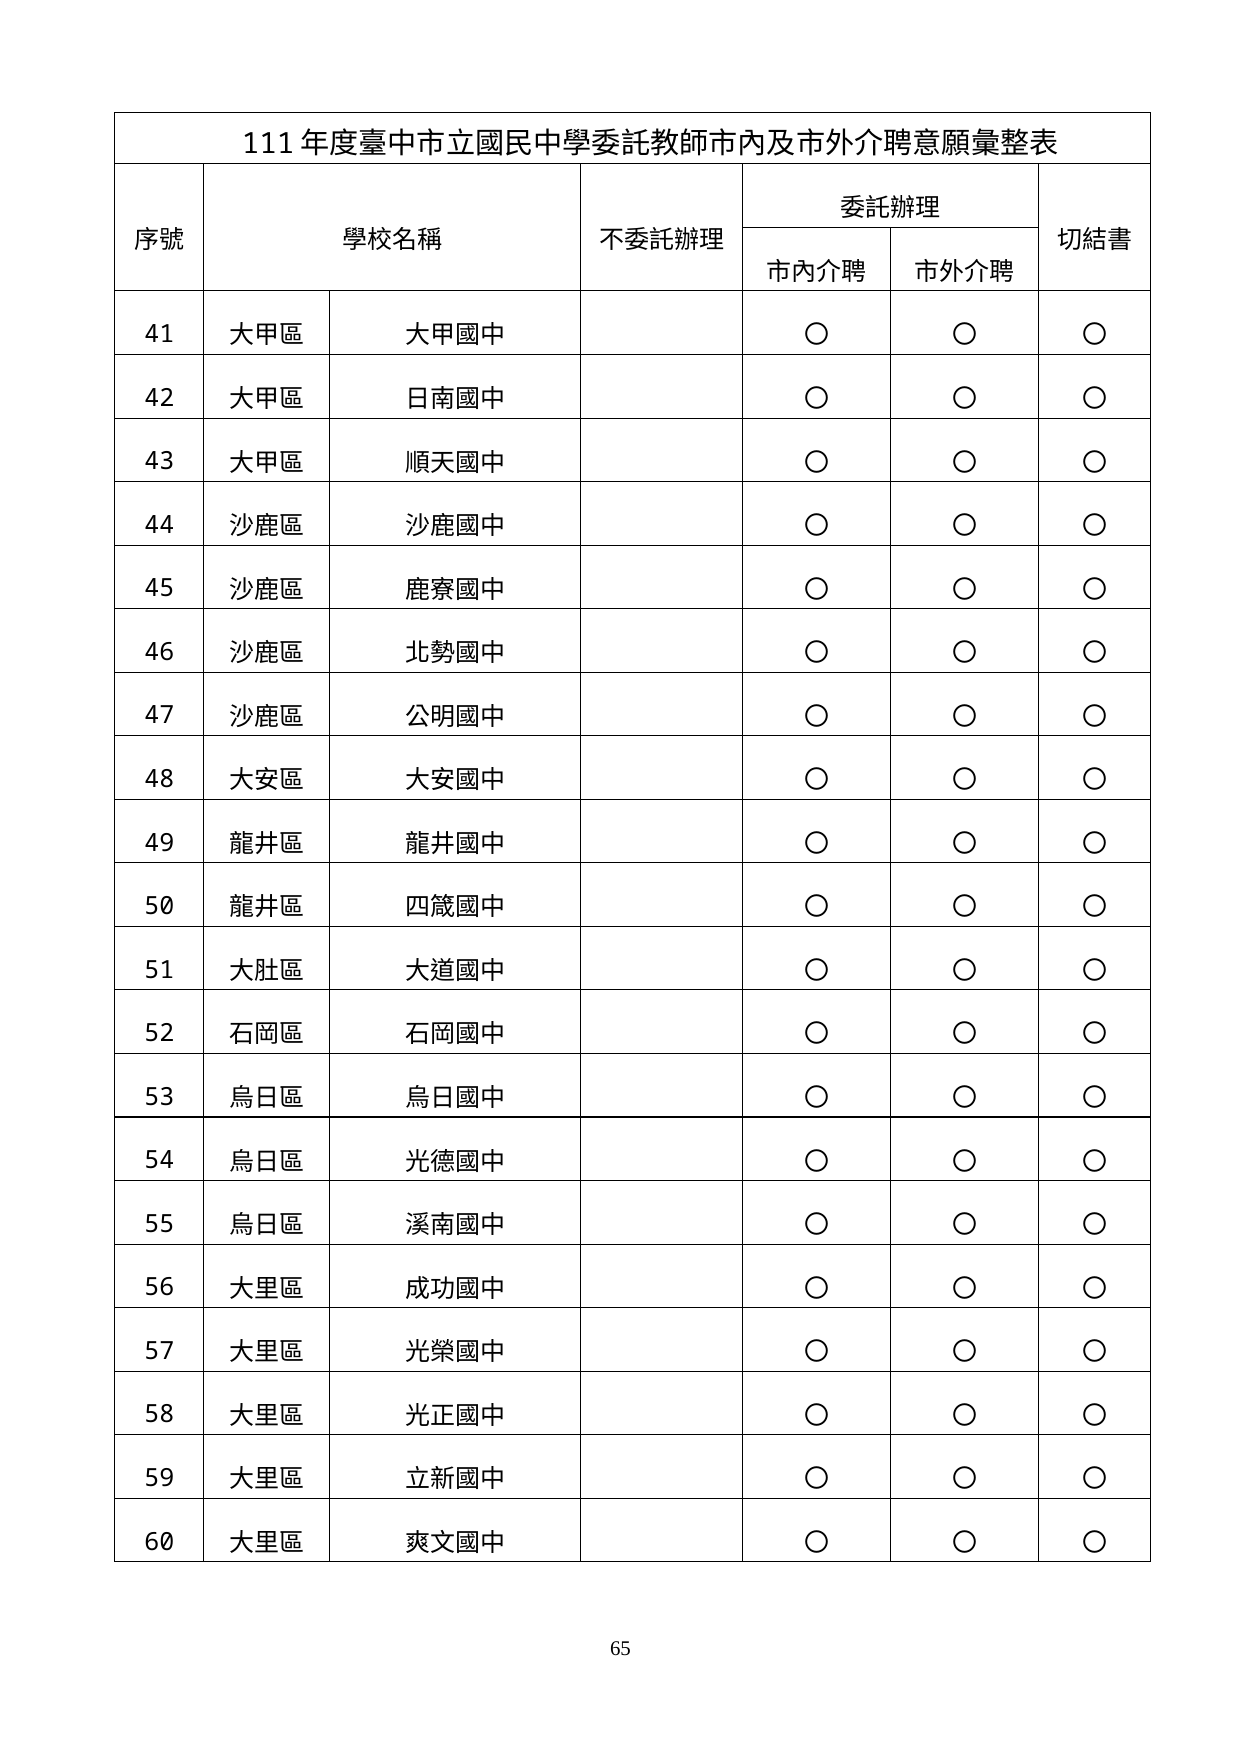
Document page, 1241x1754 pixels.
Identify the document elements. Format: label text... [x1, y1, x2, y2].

table_cell 烏日區 [204, 1118, 329, 1180]
table_cell [581, 609, 742, 672]
table_cell 〇 [891, 419, 1038, 481]
table_cell 47 [115, 673, 203, 735]
table_cell 53 [115, 1054, 203, 1116]
table_cell 公明國中 [330, 673, 580, 735]
table_cell 〇 [743, 1181, 890, 1243]
table_cell 烏日區 [204, 1181, 329, 1243]
table_cell [581, 1308, 742, 1371]
table_cell 大安國中 [330, 736, 580, 799]
table_cell 〇 [743, 1245, 890, 1307]
table_cell 石岡區 [204, 990, 329, 1053]
table_cell 〇 [1039, 990, 1150, 1053]
table_cell 〇 [1039, 482, 1150, 544]
table_cell 龍井區 [204, 800, 329, 862]
table_cell 57 [115, 1308, 203, 1371]
table_cell [581, 546, 742, 608]
table_cell 〇 [891, 736, 1038, 799]
table_cell 〇 [743, 800, 890, 862]
table_cell [581, 673, 742, 735]
table_cell [581, 736, 742, 799]
table_cell 鹿寮國中 [330, 546, 580, 608]
table_cell 大安區 [204, 736, 329, 799]
table_cell 〇 [1039, 927, 1150, 989]
table_cell 龍井國中 [330, 800, 580, 862]
table_cell 〇 [891, 1308, 1038, 1371]
table_cell [581, 1372, 742, 1434]
table_cell [581, 1054, 742, 1116]
table_cell 〇 [891, 863, 1038, 926]
table_cell 日南國中 [330, 355, 580, 417]
table_cell 〇 [891, 609, 1038, 672]
table_cell 44 [115, 482, 203, 544]
table_cell 沙鹿區 [204, 482, 329, 544]
table_cell 55 [115, 1181, 203, 1243]
table_cell [581, 927, 742, 989]
table_cell 切結書 [1039, 164, 1150, 290]
table_cell [581, 1435, 742, 1498]
table_cell 市內介聘 [743, 228, 890, 290]
table_cell 〇 [743, 609, 890, 672]
table_cell [581, 800, 742, 862]
table_cell 〇 [1039, 355, 1150, 417]
table_cell 60 [115, 1499, 203, 1561]
table_cell 大里區 [204, 1435, 329, 1498]
table_cell 〇 [891, 990, 1038, 1053]
table_cell 不委託辦理 [581, 164, 742, 290]
table_cell 〇 [743, 1118, 890, 1180]
table_cell [581, 482, 742, 544]
table_cell 48 [115, 736, 203, 799]
table_cell 〇 [891, 673, 1038, 735]
table_cell 〇 [743, 1308, 890, 1371]
table_cell 成功國中 [330, 1245, 580, 1307]
table_cell 學校名稱 [204, 164, 580, 290]
table_cell 〇 [891, 1435, 1038, 1498]
table_cell 〇 [891, 355, 1038, 417]
table_cell 光正國中 [330, 1372, 580, 1434]
table_cell 大里區 [204, 1499, 329, 1561]
table_cell 〇 [743, 482, 890, 544]
table_cell 龍井區 [204, 863, 329, 926]
table_cell 沙鹿區 [204, 546, 329, 608]
table_cell [581, 355, 742, 417]
table_cell 〇 [743, 1372, 890, 1434]
table_cell 〇 [743, 1499, 890, 1561]
table_cell 52 [115, 990, 203, 1053]
table_cell 〇 [1039, 546, 1150, 608]
table_cell 石岡國中 [330, 990, 580, 1053]
table_cell 〇 [1039, 736, 1150, 799]
table_cell [581, 1181, 742, 1243]
table_cell 〇 [891, 1181, 1038, 1243]
table_cell 大里區 [204, 1308, 329, 1371]
table_cell 光榮國中 [330, 1308, 580, 1371]
table_cell 大甲區 [204, 355, 329, 417]
table_cell 〇 [891, 1499, 1038, 1561]
table_cell 沙鹿區 [204, 673, 329, 735]
table_cell 50 [115, 863, 203, 926]
table_cell 大甲區 [204, 291, 329, 354]
table_cell 北勢國中 [330, 609, 580, 672]
table_cell 序號 [115, 164, 203, 290]
table_cell 〇 [891, 1118, 1038, 1180]
table_cell 〇 [1039, 1118, 1150, 1180]
table_cell 46 [115, 609, 203, 672]
table_cell [581, 1245, 742, 1307]
table_cell 〇 [743, 419, 890, 481]
table_cell 〇 [1039, 1245, 1150, 1307]
table_cell 〇 [743, 736, 890, 799]
table_cell 〇 [743, 990, 890, 1053]
table_cell 42 [115, 355, 203, 417]
table_cell 沙鹿區 [204, 609, 329, 672]
table_cell 〇 [891, 1372, 1038, 1434]
table_cell 大甲區 [204, 419, 329, 481]
table_cell 〇 [1039, 1499, 1150, 1561]
table_cell 〇 [1039, 609, 1150, 672]
table_cell 〇 [1039, 419, 1150, 481]
table_cell 大肚區 [204, 927, 329, 989]
table_cell 〇 [891, 291, 1038, 354]
table_cell 〇 [1039, 1054, 1150, 1116]
table_cell 59 [115, 1435, 203, 1498]
table_cell 〇 [743, 546, 890, 608]
table_cell 委託辦理 [743, 164, 1038, 227]
table_cell 光德國中 [330, 1118, 580, 1180]
table_cell 烏日國中 [330, 1054, 580, 1116]
table_cell 〇 [891, 1054, 1038, 1116]
table_cell 〇 [1039, 800, 1150, 862]
table_cell 順天國中 [330, 419, 580, 481]
table_cell [581, 863, 742, 926]
table_cell 〇 [891, 800, 1038, 862]
table_cell 58 [115, 1372, 203, 1434]
table_cell 立新國中 [330, 1435, 580, 1498]
table_cell 〇 [1039, 1372, 1150, 1434]
table_cell 〇 [891, 482, 1038, 544]
table_cell 〇 [891, 546, 1038, 608]
table_header 111年度臺中市立國民中學委託教師市內及市外介聘意願彙整表 [115, 113, 1150, 163]
table_cell 〇 [1039, 1181, 1150, 1243]
table_cell 四箴國中 [330, 863, 580, 926]
table_cell 49 [115, 800, 203, 862]
table_cell 〇 [743, 355, 890, 417]
table_cell 大里區 [204, 1372, 329, 1434]
table_cell 〇 [1039, 863, 1150, 926]
table_cell 43 [115, 419, 203, 481]
table_cell 〇 [743, 291, 890, 354]
table_cell 溪南國中 [330, 1181, 580, 1243]
table_cell 大道國中 [330, 927, 580, 989]
table_cell [581, 1118, 742, 1180]
table_cell 〇 [743, 1054, 890, 1116]
table_cell 市外介聘 [891, 228, 1038, 290]
table_cell 〇 [743, 863, 890, 926]
table_cell 〇 [1039, 1435, 1150, 1498]
table_cell 〇 [891, 927, 1038, 989]
table_cell 〇 [743, 673, 890, 735]
table_cell 〇 [743, 927, 890, 989]
table_cell 54 [115, 1118, 203, 1180]
table_cell 51 [115, 927, 203, 989]
table_cell 大里區 [204, 1245, 329, 1307]
table_cell 〇 [1039, 291, 1150, 354]
table_cell 45 [115, 546, 203, 608]
table_cell 〇 [1039, 673, 1150, 735]
table_cell 爽文國中 [330, 1499, 580, 1561]
table_cell [581, 419, 742, 481]
table_cell 沙鹿國中 [330, 482, 580, 544]
table_cell 大甲國中 [330, 291, 580, 354]
table_cell 〇 [1039, 1308, 1150, 1371]
table_cell [581, 1499, 742, 1561]
table_cell 烏日區 [204, 1054, 329, 1116]
table_cell [581, 291, 742, 354]
table_cell 56 [115, 1245, 203, 1307]
table_cell [581, 990, 742, 1053]
table_cell 〇 [743, 1435, 890, 1498]
table_cell 41 [115, 291, 203, 354]
table_cell 〇 [891, 1245, 1038, 1307]
